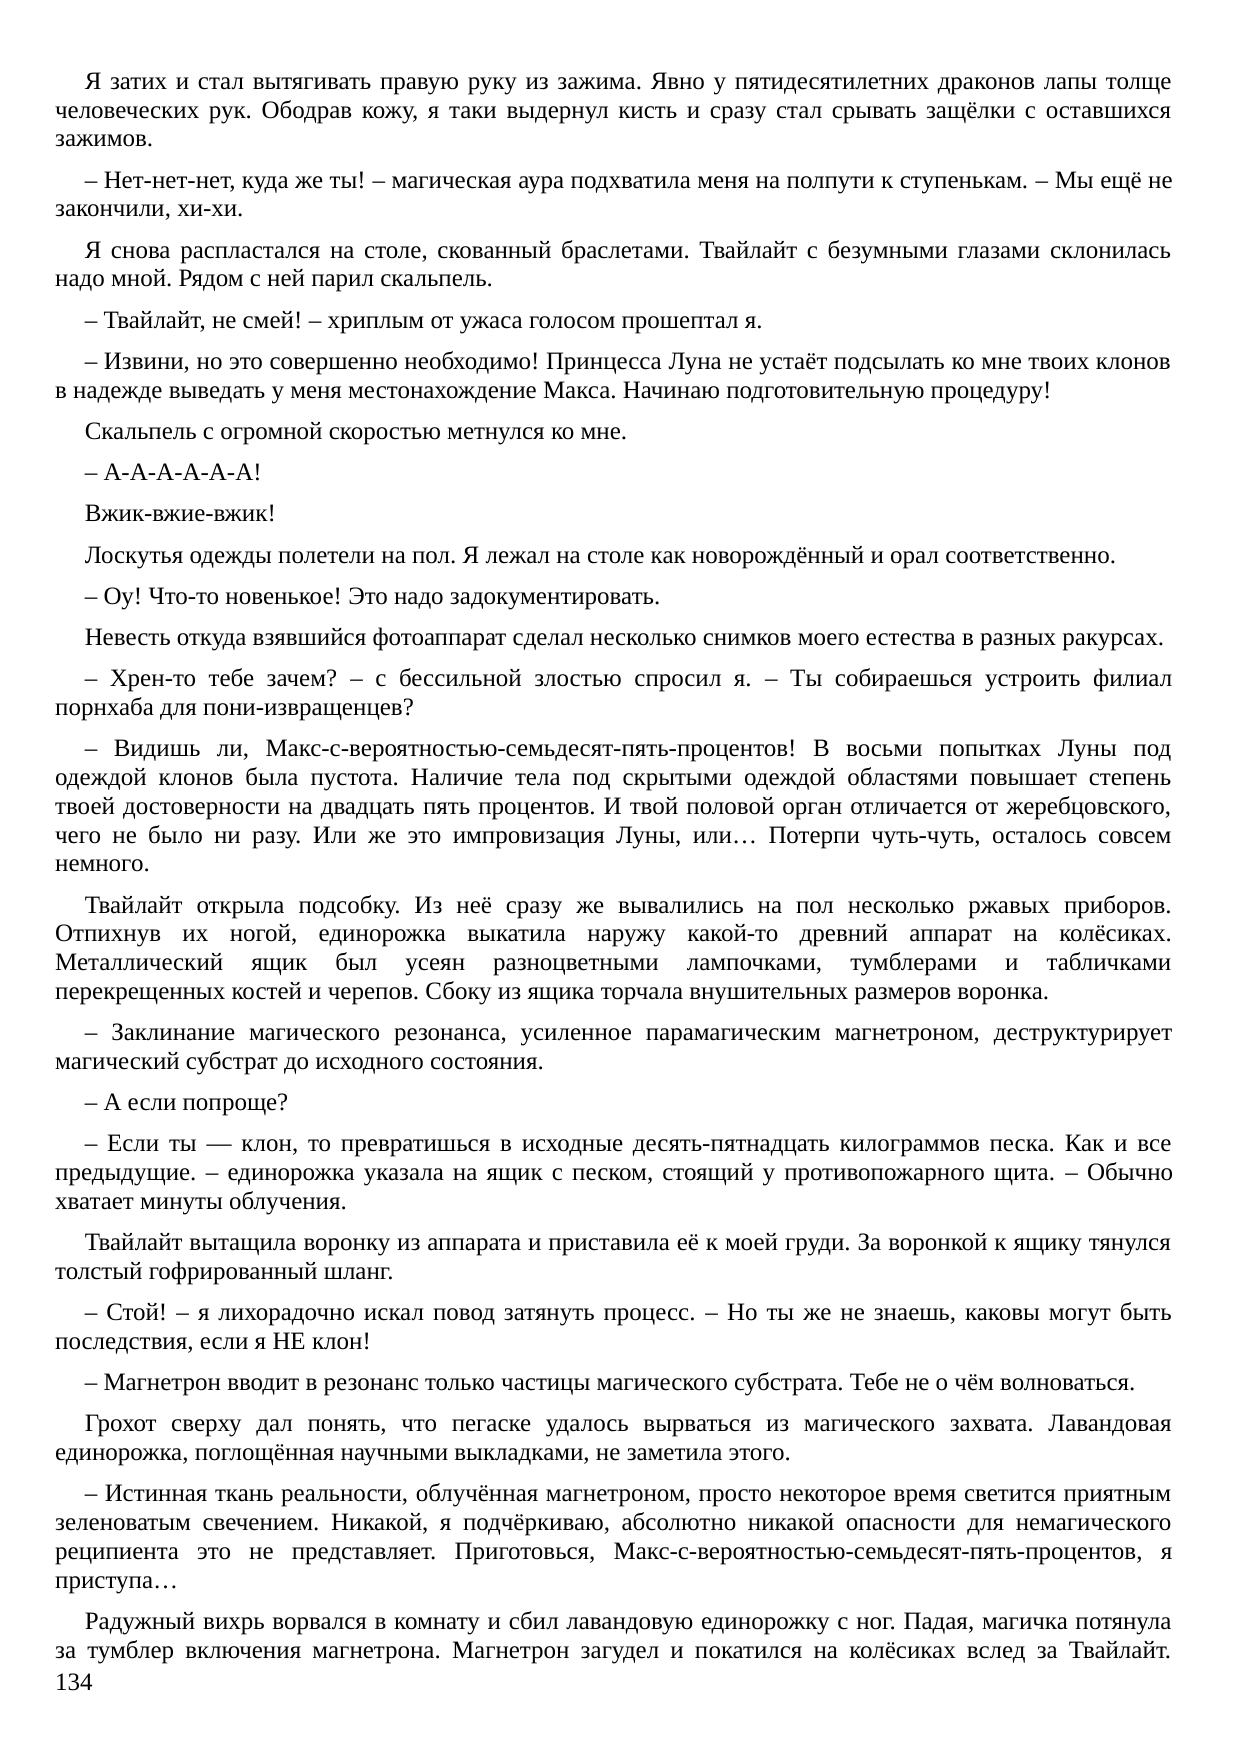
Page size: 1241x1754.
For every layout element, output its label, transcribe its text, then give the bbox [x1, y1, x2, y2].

text – Стой! – я лихорадочно искал повод затянуть процесс. – Но ты же не знаешь, каковы могут быть последствия, если я НЕ клон! [55, 1297, 1173, 1355]
text – Магнетрон вводит в резонанс только частицы магического субстрата. Тебе не о чём волноваться. [55, 1367, 1173, 1396]
text Я затих и стал вытягивать правую руку из зажима. Явно у пятидесятилетних драконов лапы толще человеческих рук. Ободрав кожу, я таки выдернул кисть и сразу стал срывать защёлки с оставшихся зажимов. [55, 66, 1173, 152]
text Радужный вихрь ворвался в комнату и сбил лавандовую единорожку с ног. Падая, магичка потянула за тумблер включения магнетрона. Магнетрон загудел и покатился на колёсиках вслед за Твайлайт. [55, 1606, 1173, 1663]
text – А-А-А-А-А-А! [55, 457, 1173, 486]
text Грохот сверху дал понять, что пегаске удалось вырваться из магического захвата. Лавандовая единорожка, поглощённая научными выкладками, не заметила этого. [55, 1408, 1173, 1466]
text Невесть откуда взявшийся фотоаппарат сделал несколько снимков моего естества в разных ракурсах. [55, 622, 1173, 651]
text Лоскутья одежды полетели на пол. Я лежал на столе как новорождённый и орал соответственно. [55, 540, 1173, 568]
text Я снова распластался на столе, скованный браслетами. Твайлайт с безумными глазами склонилась надо мной. Рядом с ней парил скальпель. [55, 235, 1173, 292]
text Твайлайт открыла подсобку. Из неё сразу же вывалились на пол несколько ржавых приборов. Отпихнув их ногой, единорожка выкатила наружу какой-то древний аппарат на колёсиках. Металлический ящик был усеян разноцветными лампочками, тумблерами и табличками перекрещенных костей и черепов. Сбоку из ящика торчала внушительных размеров воронка. [55, 890, 1173, 1005]
text – Хрен-то тебе зачем? – с бессильной злостью спросил я. – Ты собираешься устроить филиал порнхаба для пони-извращенцев? [55, 663, 1173, 721]
text – Оу! Что-то новенькое! Это надо задокументировать. [55, 581, 1173, 610]
text – Если ты — клон, то превратишься в исходные десять-пятнадцать килограммов песка. Как и все предыдущие. – единорожка указала на ящик с песком, стоящий у противопожарного щита. – Обычно хватает минуты облучения. [55, 1128, 1173, 1215]
text – Извини, но это совершенно необходимо! Принцесса Луна не устаёт подсылать ко мне твоих клонов в надежде выведать у меня местонахождение Макса. Начинаю подготовительную процедуру! [55, 346, 1173, 403]
text – А если попроще? [55, 1087, 1173, 1116]
text – Нет-нет-нет, куда же ты! – магическая аура подхватила меня на полпути к ступенькам. – Мы ещё не закончили, хи-хи. [55, 165, 1173, 222]
text – Истинная ткань реальности, облучённая магнетроном, просто некоторое время светится приятным зеленоватым свечением. Никакой, я подчёркиваю, абсолютно никакой опасности для немагического реципиента это не представляет. Приготовься, Макс-с-вероятностью-семьдесят-пять-процентов, я приступа… [55, 1478, 1173, 1593]
text – Твайлайт, не смей! – хриплым от ужаса голосом прошептал я. [55, 305, 1173, 333]
text Твайлайт вытащила воронку из аппарата и приставила её к моей груди. За воронкой к ящику тянулся толстый гофрированный шланг. [55, 1227, 1173, 1285]
text Вжик-вжие-вжик! [55, 498, 1173, 527]
text Скальпель с огромной скоростью метнулся ко мне. [55, 416, 1173, 445]
text – Заклинание магического резонанса, усиленное парамагическим магнетроном, деструктурирует магический субстрат до исходного состояния. [55, 1017, 1173, 1075]
text – Видишь ли, Макс-с-вероятностью-семьдесят-пять-процентов! В восьми попытках Луны под одеждой клонов была пустота. Наличие тела под скрытыми одеждой областями повышает степень твоей достоверности на двадцать пять процентов. И твой половой орган отличается от жеребцовского, чего не было ни разу. Или же это импровизация Луны, или… Потерпи чуть-чуть, осталось совсем немного. [55, 733, 1173, 877]
